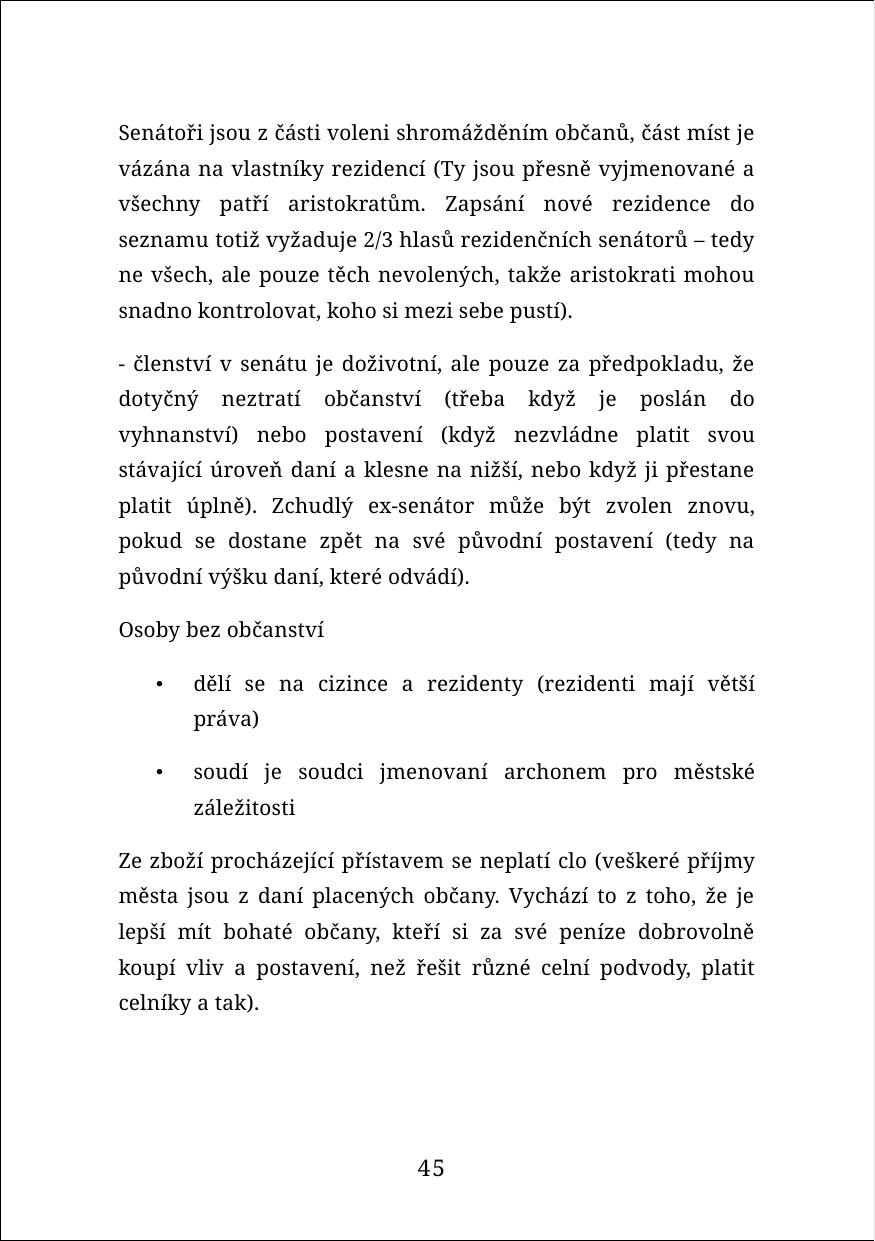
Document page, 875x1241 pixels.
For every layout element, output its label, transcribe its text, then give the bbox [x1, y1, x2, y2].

text Senátoři jsou z části voleni shromážděním občanů, část míst je vázána na vlastníky rezidencí (Ty jsou přesně vyjmenované a všechny patří aristokratům. Zapsání nové rezidence do seznamu totiž vyžaduje 2/3 hlasů rezidenčních senátorů – tedy ne všech, ale pouze těch nevolených, takže aristokrati mohou snadno kontrolovat, koho si mezi sebe pustí). [118, 118, 756, 324]
text Ze zboží procházející přístavem se neplatí clo (veškeré příjmy města jsou z daní placených občany. Vychází to z toho, že je lepší mít bohaté občany, kteří si za své peníze dobrovolně koupí vliv a postavení, než řešit různé celní podvody, platit celníky a tak). [118, 846, 756, 1017]
list dělí se na cizince a rezidenty (rezidenti mají větší práva) [156, 669, 756, 733]
text - členství v senátu je doživotní, ale pouze za předpokladu, že dotyčný neztratí občanství (třeba když je poslán do vyhnanství) nebo postavení (když nezvládne platit svou stávající úroveň daní a klesne na nižší, nebo když ji přestane platit úplně). Zchudlý ex-senátor může být zvolen znovu, pokud se dostane zpět na své původní postavení (tedy na původní výšku daní, které odvádí). [118, 349, 756, 591]
list soudí je soudci jmenovaní archonem pro městské záležitosti [156, 757, 756, 821]
text Osoby bez občanství [118, 615, 756, 644]
